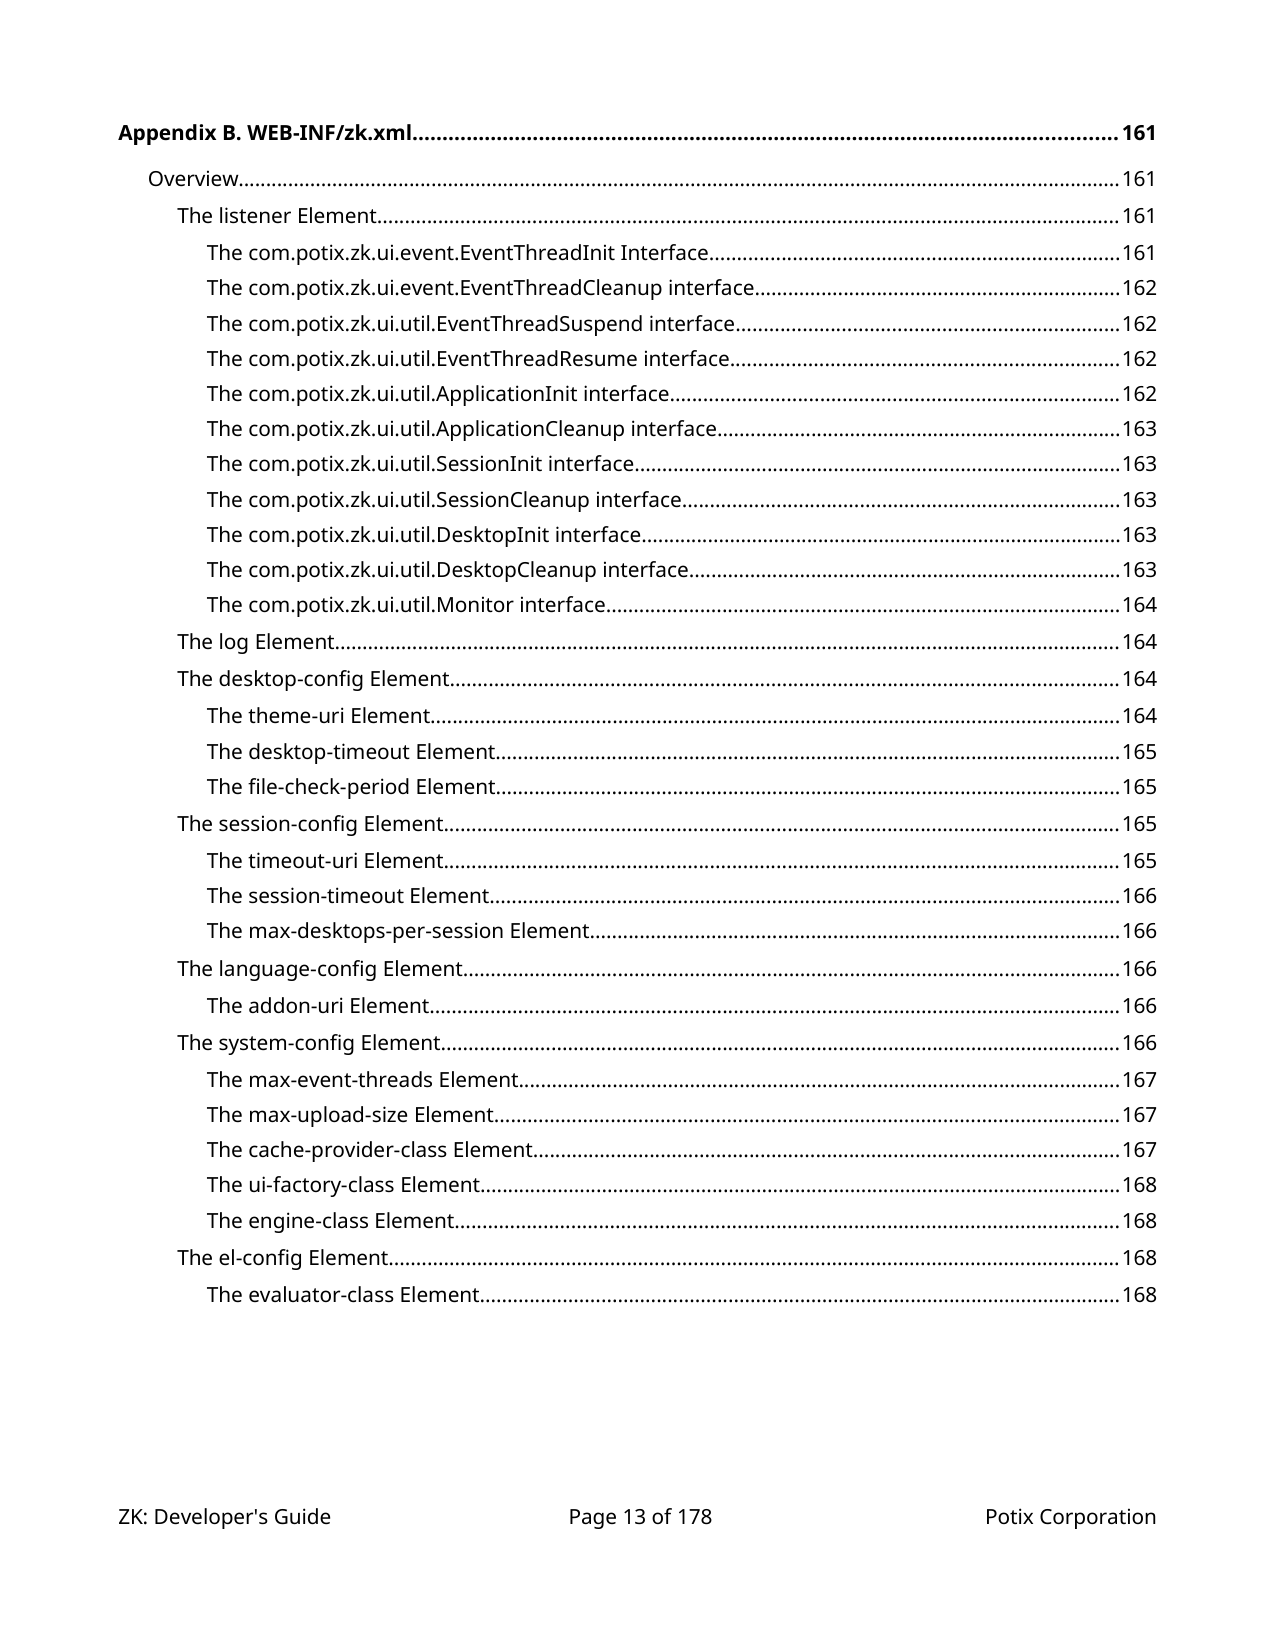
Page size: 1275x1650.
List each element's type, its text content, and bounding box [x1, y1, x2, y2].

text The session-timeout Element 166 [207, 881, 1157, 909]
text The com.potix.zk.ui.util.ApplicationCleanup interface 163 [207, 414, 1157, 442]
text The com.potix.zk.ui.util.EventThreadResume interface 162 [207, 344, 1157, 372]
text The max-desktops-per-session Element 166 [207, 917, 1157, 945]
text The listener Element 161 [177, 201, 1157, 229]
text The com.potix.zk.ui.event.EventThreadCleanup interface 162 [207, 273, 1157, 302]
text The cache-provider-class Element 167 [207, 1135, 1157, 1163]
text The com.potix.zk.ui.util.DesktopInit interface 163 [207, 520, 1157, 548]
text The com.potix.zk.ui.util.EventThreadSuspend interface 162 [207, 309, 1157, 337]
text The com.potix.zk.ui.event.EventThreadInit Interface 161 [207, 238, 1157, 266]
text The timeout-uri Element 165 [207, 846, 1157, 874]
text The theme-uri Element 164 [207, 702, 1157, 730]
text The log Element 164 [177, 627, 1157, 656]
text The max-event-threads Element 167 [207, 1065, 1157, 1093]
text The max-upload-size Element 167 [207, 1100, 1157, 1128]
text The file-check-period Element 165 [207, 772, 1157, 800]
text The desktop-timeout Element 165 [207, 737, 1157, 765]
text The desktop-config Element 164 [177, 664, 1157, 693]
text The language-config Element 166 [177, 954, 1157, 982]
text The com.potix.zk.ui.util.DesktopCleanup interface 163 [207, 555, 1157, 583]
text Appendix B. WEB-INF/zk.xml 161 [118, 118, 1157, 146]
text The system-config Element 166 [177, 1028, 1157, 1056]
text The addon-uri Element 166 [207, 991, 1157, 1019]
text Overview 161 [148, 164, 1157, 192]
text The com.potix.zk.ui.util.SessionCleanup interface 163 [207, 485, 1157, 513]
text The evaluator-class Element 168 [207, 1280, 1157, 1308]
text The el-config Element 168 [177, 1243, 1157, 1271]
text The session-config Element 165 [177, 809, 1157, 837]
text The com.potix.zk.ui.util.Monitor interface 164 [207, 590, 1157, 618]
text The com.potix.zk.ui.util.ApplicationInit interface 162 [207, 379, 1157, 407]
text The com.potix.zk.ui.util.SessionInit interface 163 [207, 449, 1157, 478]
text The ui-factory-class Element 168 [207, 1171, 1157, 1199]
text The engine-class Element 168 [207, 1206, 1157, 1234]
